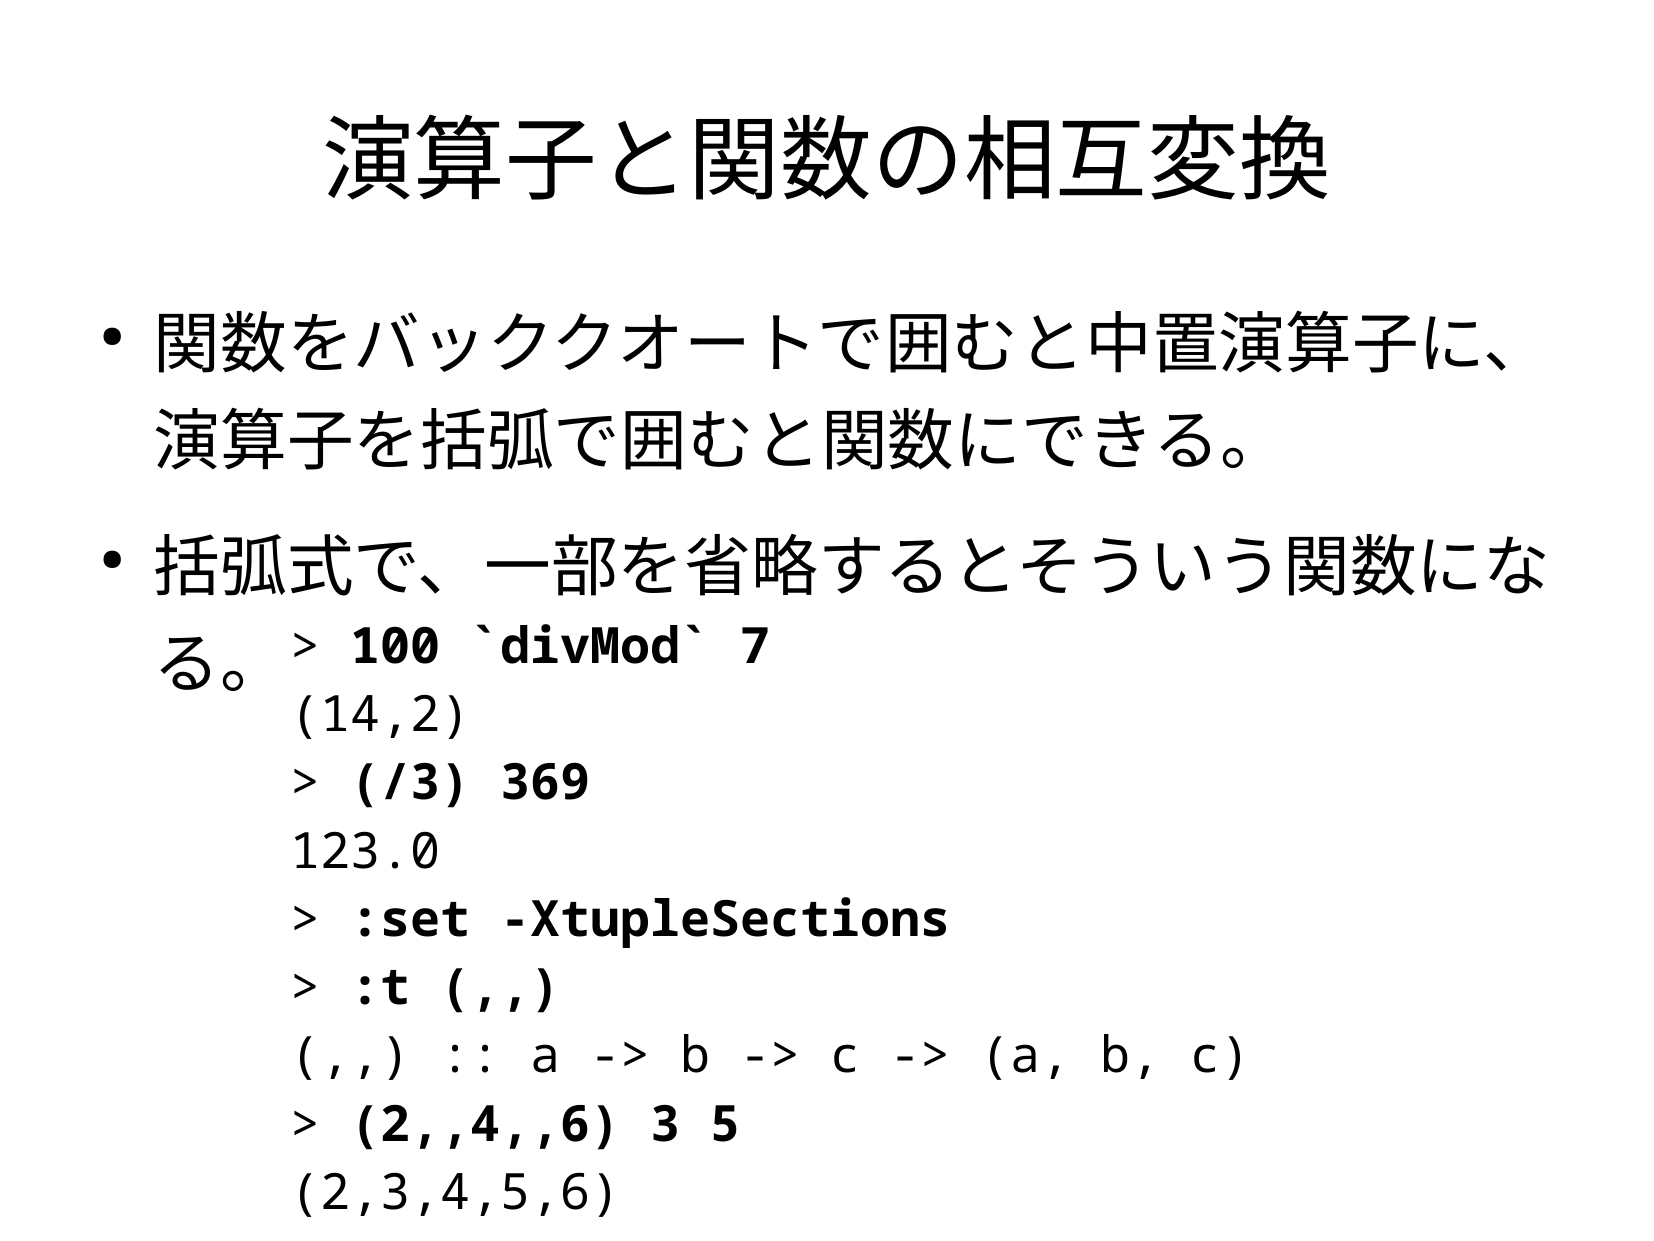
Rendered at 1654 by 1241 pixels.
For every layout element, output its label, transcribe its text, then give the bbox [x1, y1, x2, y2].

list 関数をバッククオートで囲むと中置演算子に、演算子を括弧で囲むと関数にできる。 括弧式で、一部を省略するとそういう関数になる。 [82, 290, 1571, 1010]
title 演算子と関数の相互変換 [82, 49, 1571, 257]
text_box > 100 `divMod` 7 (14,2) > (/3) 369 123.0 > :set -XtupleSections > :t (,,) (,,) :: a -> b -> c -> (a, b, c) > (2,,4,,6) 3 5 (2,3,4,5,6) [275, 602, 1323, 1168]
